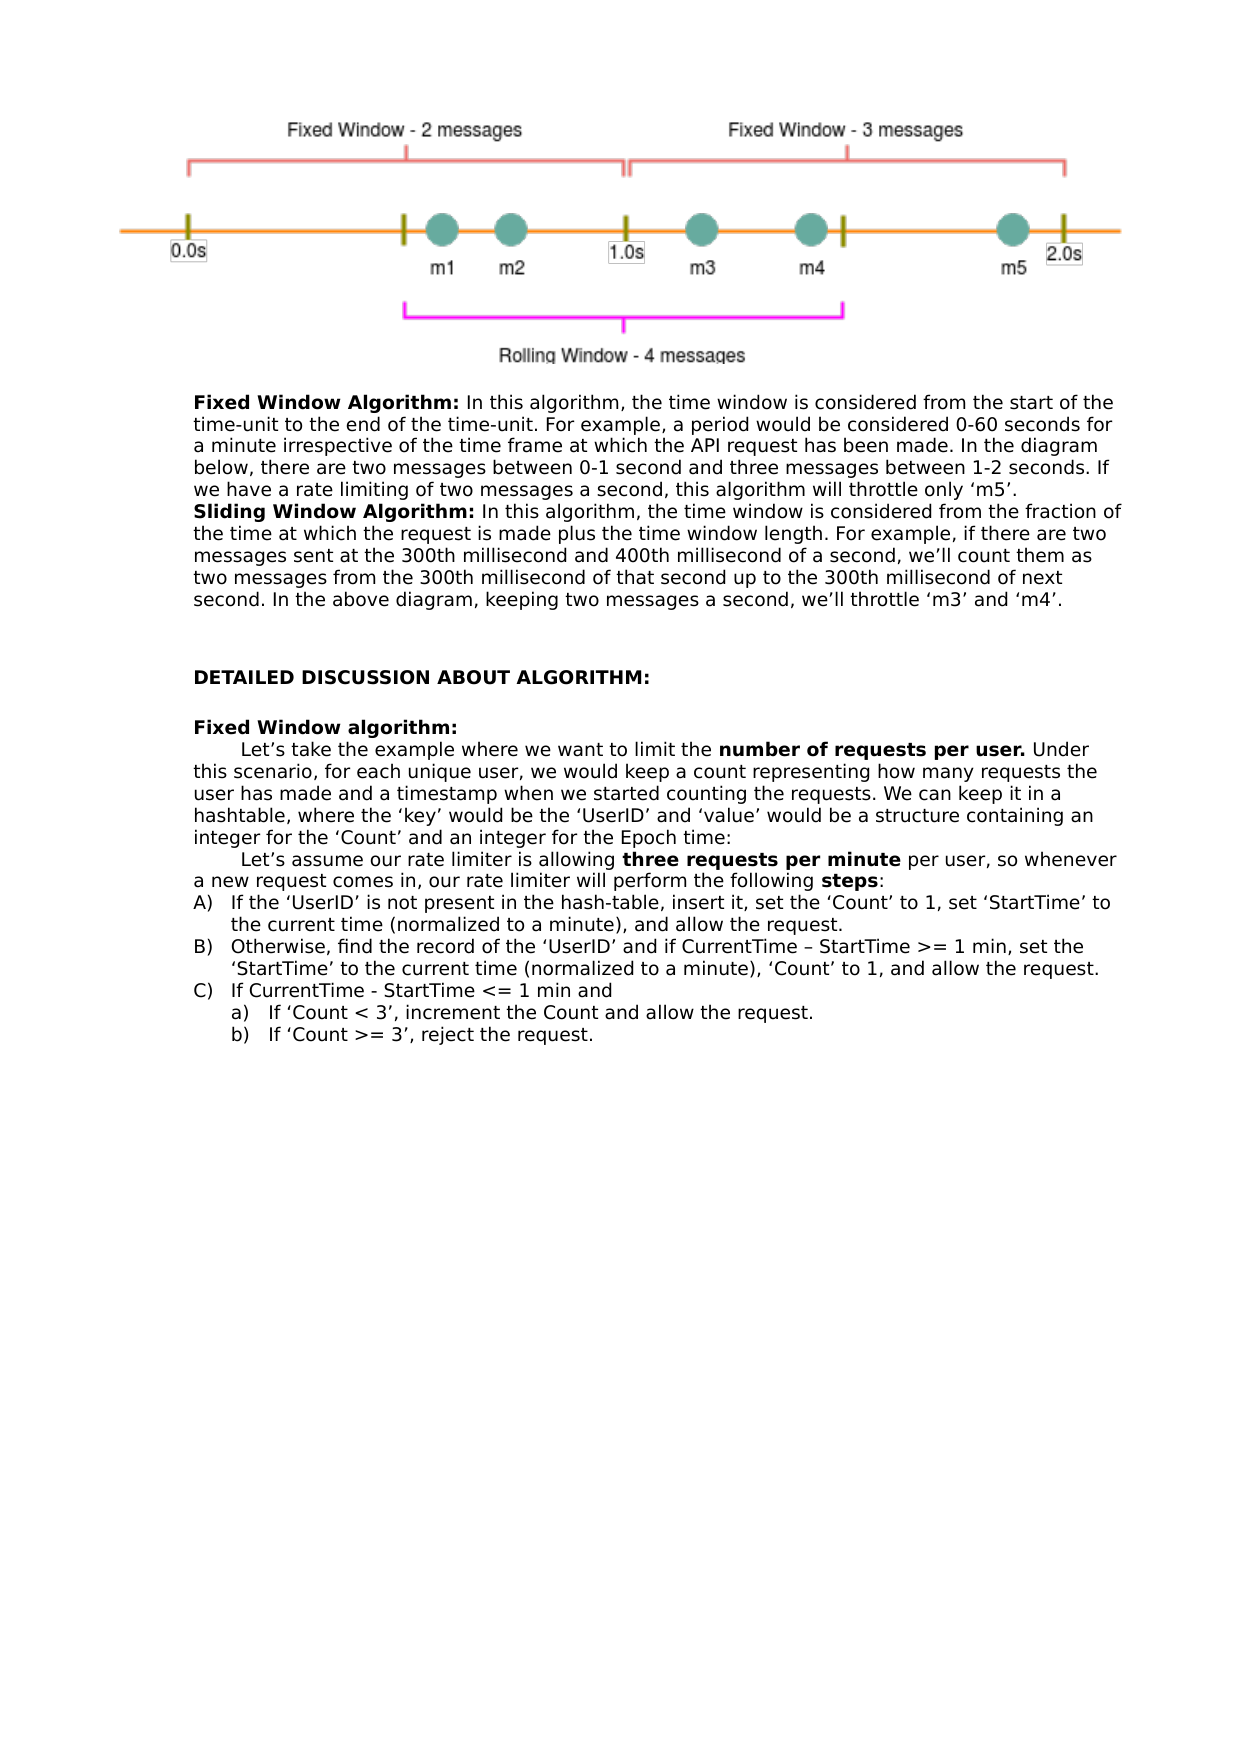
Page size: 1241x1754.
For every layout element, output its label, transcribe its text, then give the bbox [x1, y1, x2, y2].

list Fixed Window Algorithm: In this algorithm, the time window is considered from the start of the time-unit to the end of the time-unit. For example, a period would be considered 0-60 seconds for a minute irrespective of the time frame at which the API request has been made. In the diagram below, there are two messages between 0-1 second and three messages between 1-2 seconds. If we have a rate limiting of two messages a second, this algorithm will throttle only ‘m5’. [156, 392, 1122, 501]
list Let’s take the example where we want to limit the number of requests per user. Under this scenario, for each unique user, we would keep a count representing how many requests the user has made and a timestamp when we started counting the requests. We can keep it in a hashtable, where the ‘key’ would be the ‘UserID’ and ‘value’ would be a structure containing an integer for the ‘Count’ and an integer for the Epoch time: [156, 739, 1122, 849]
list Otherwise, find the record of the ‘UserID’ and if CurrentTime – StartTime >= 1 min, set the ‘StartTime’ to the current time (normalized to a minute), ‘Count’ to 1, and allow the request. [193, 936, 1122, 980]
list If ‘Count >= 3’, reject the request. [231, 1024, 1122, 1046]
list Fixed Window algorithm: [156, 717, 1122, 739]
list If CurrentTime - StartTime <= 1 min and [193, 980, 1122, 1002]
list DETAILED DISCUSSION ABOUT ALGORITHM: [156, 667, 1122, 689]
list Sliding Window Algorithm: In this algorithm, the time window is considered from the fraction of the time at which the request is made plus the time window length. For example, if there are two messages sent at the 300th millisecond and 400th millisecond of a second, we’ll count them as two messages from the 300th millisecond of that second up to the 300th millisecond of next second. In the above diagram, keeping two messages a second, we’ll throttle ‘m3’ and ‘m4’. [156, 501, 1122, 611]
list If the ‘UserID’ is not present in the hash-table, insert it, set the ‘Count’ to 1, set ‘StartTime’ to the current time (normalized to a minute), and allow the request. [193, 892, 1122, 936]
picture [118, 118, 1122, 364]
list Let’s assume our rate limiter is allowing three requests per minute per user, so whenever a new request comes in, our rate limiter will perform the following steps: [156, 849, 1122, 892]
list If ‘Count < 3’, increment the Count and allow the request. [231, 1002, 1122, 1024]
